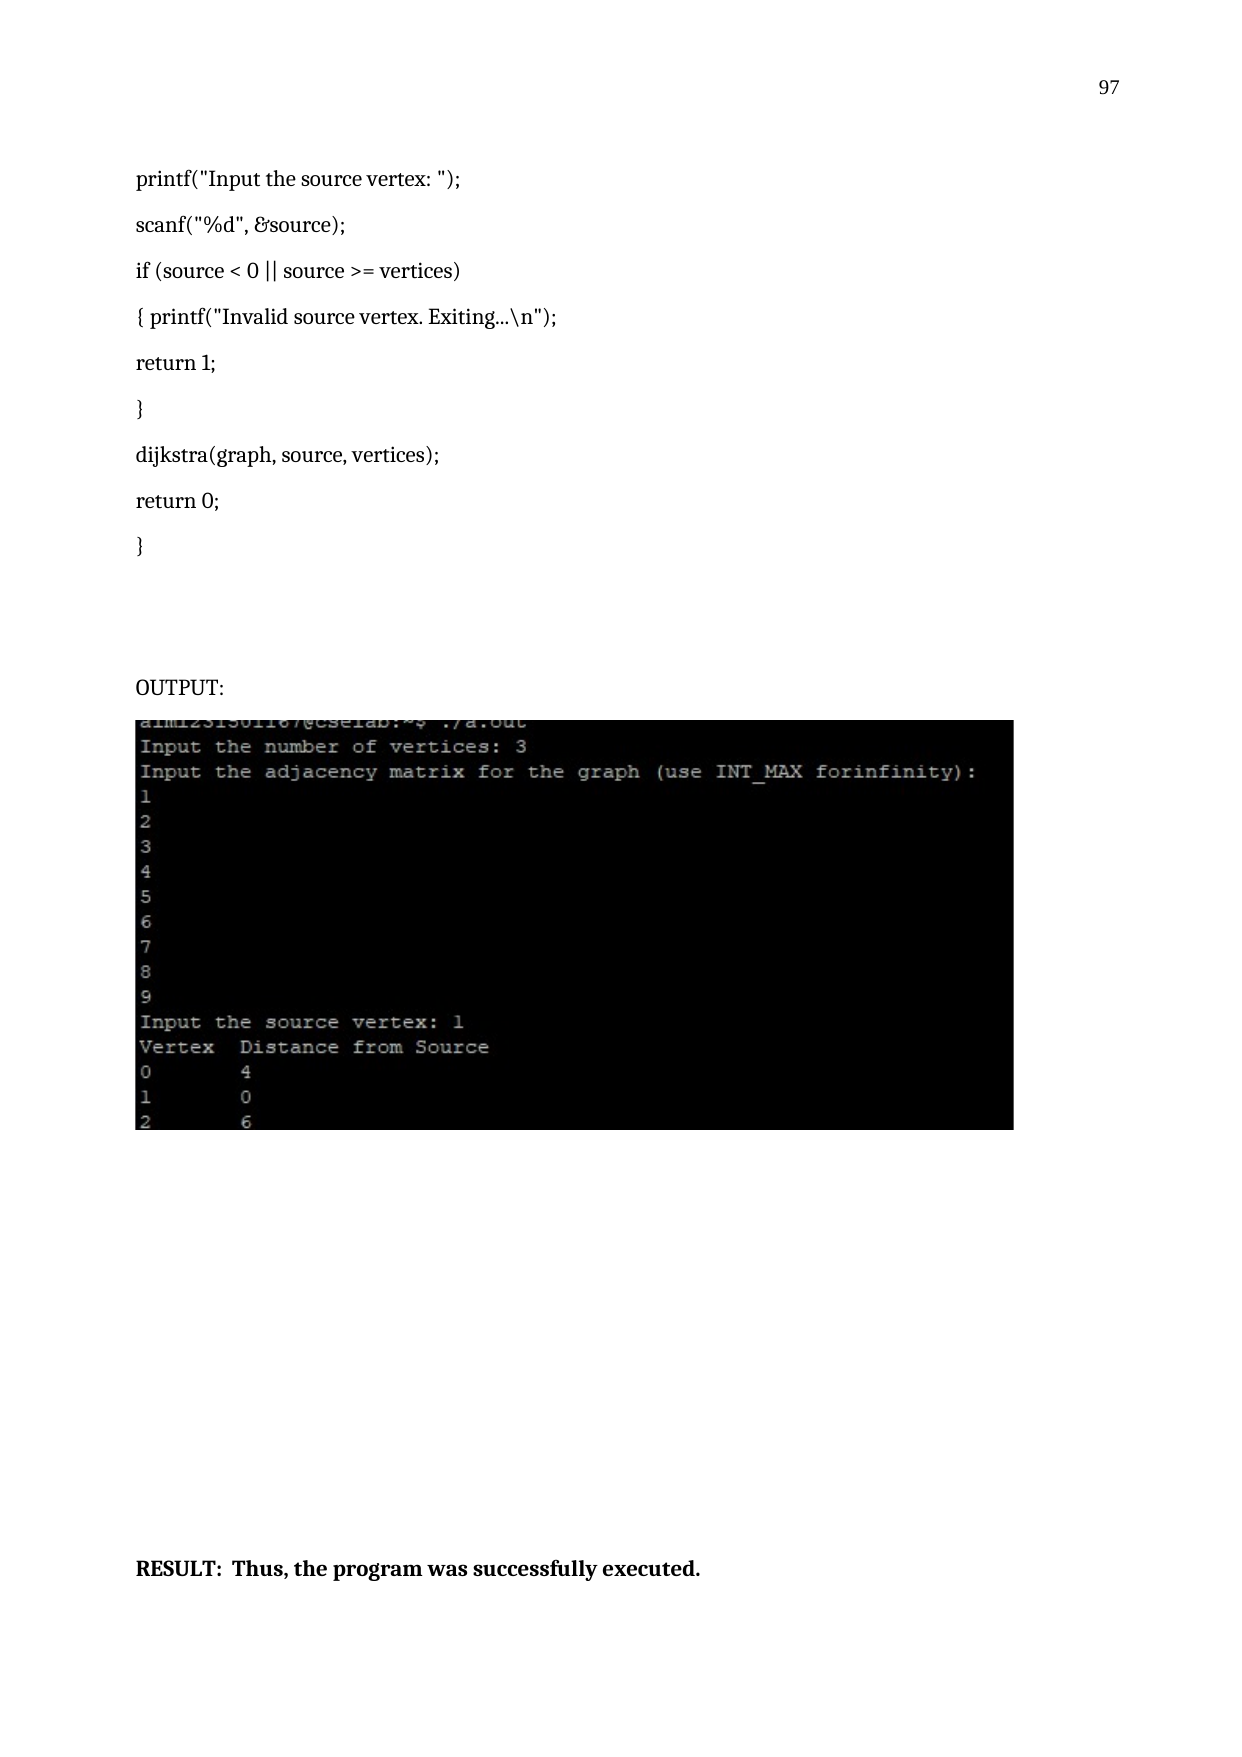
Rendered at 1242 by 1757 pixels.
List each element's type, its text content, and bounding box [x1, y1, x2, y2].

text OUTPUT: [136, 674, 1150, 701]
text scanf("%d", &source); [136, 212, 1150, 238]
text RESULT: Thus, the program was successfully executed. [136, 1555, 1150, 1582]
text printf("Input the source vertex: "); [136, 166, 1150, 193]
text if (source < 0 || source >= vertices) { printf("Invalid source vertex. Exiting...\n"); return 1; [136, 258, 561, 376]
text dijkstra(graph, source, vertices); [136, 442, 1150, 468]
text } [136, 396, 1150, 422]
text } [136, 533, 1150, 559]
text return 0; [136, 487, 1150, 514]
